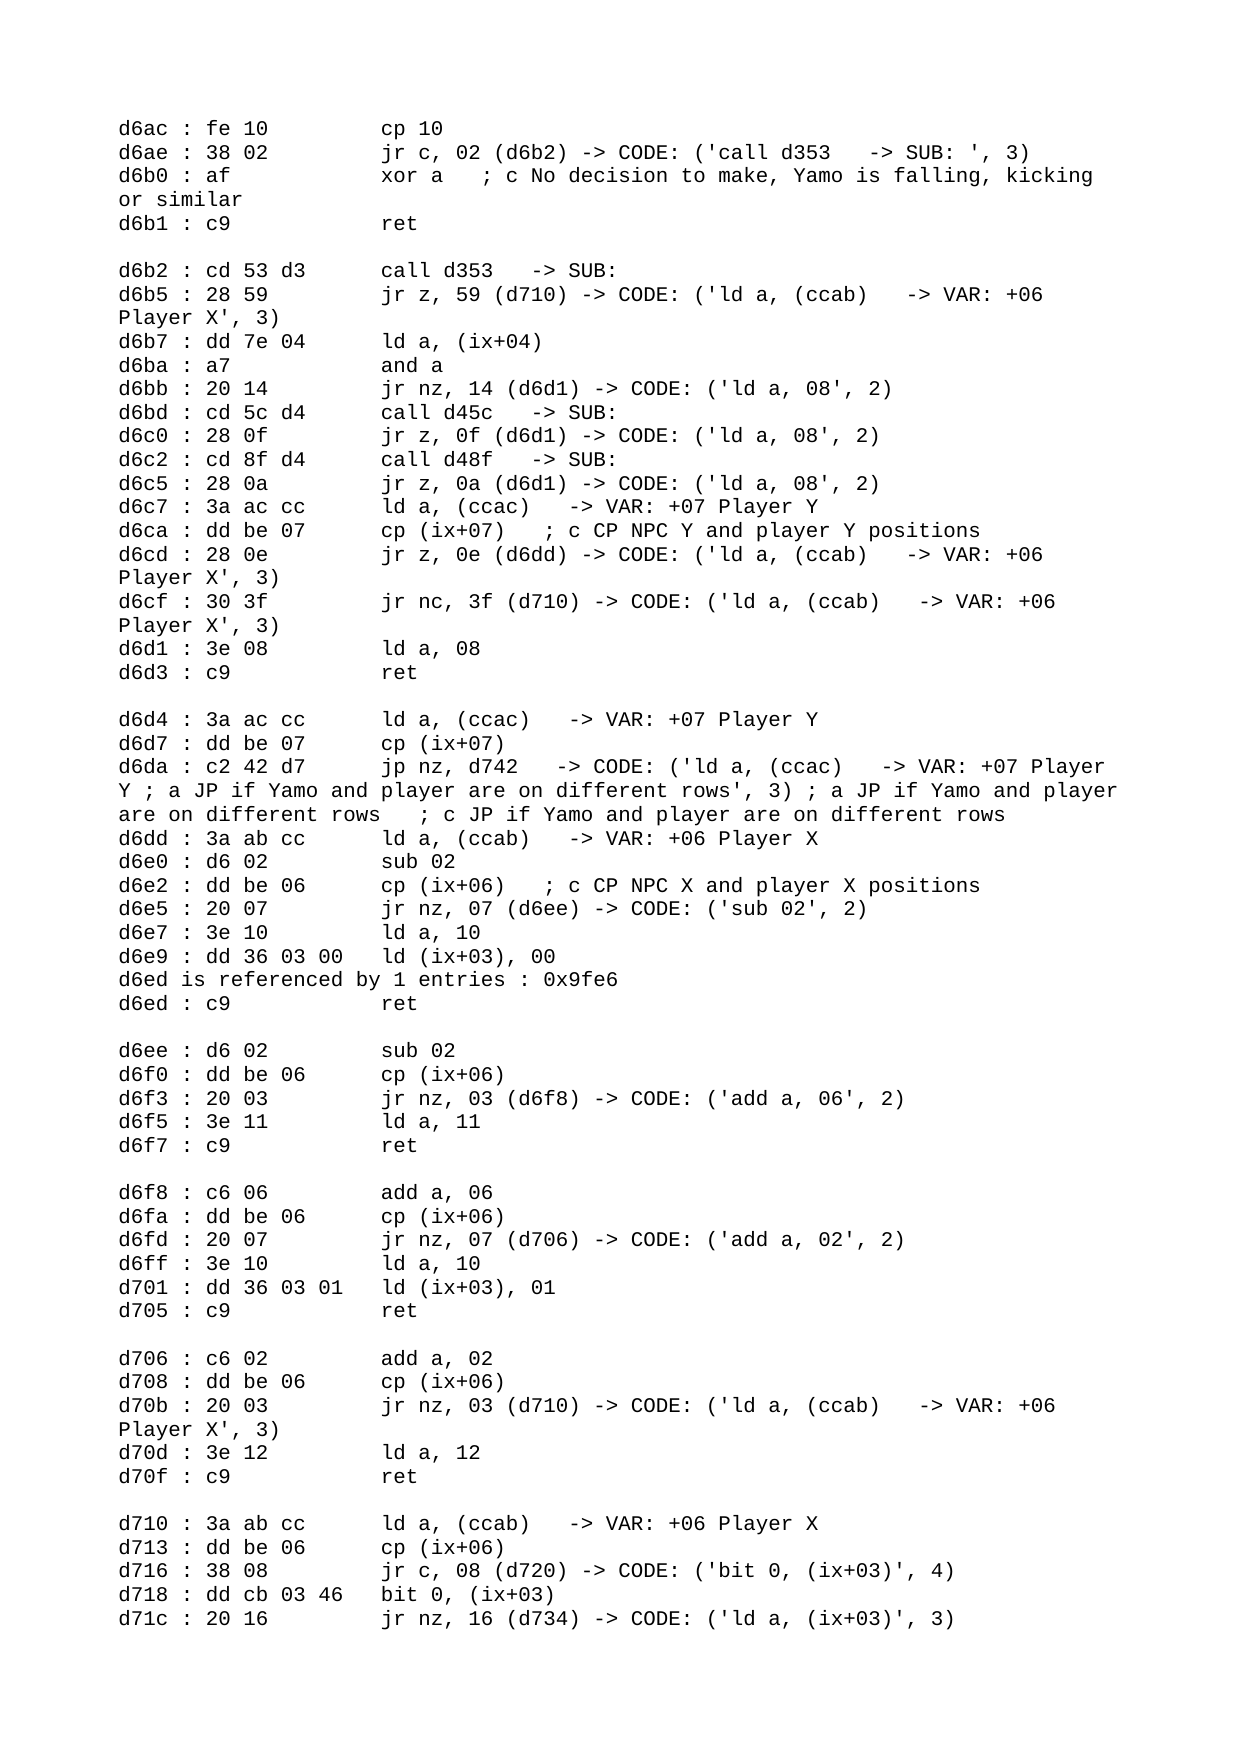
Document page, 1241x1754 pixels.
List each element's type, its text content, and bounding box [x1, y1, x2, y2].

text d6d4 : 3a ac cc ld a, (ccac) -> VAR: +07 Player Y [118, 709, 1122, 733]
text d6cf : 30 3f jr nc, 3f (d710) -> CODE: ('ld a, (ccab) -> VAR: +06 Player X', 3) [118, 591, 1122, 638]
text d6da : c2 42 d7 jp nz, d742 -> CODE: ('ld a, (ccac) -> VAR: +07 Player Y ; a JP if Yamo and player are on different rows', 3) ; a JP if Yamo and player are on different rows ; c JP if Yamo and player are on different rows [118, 757, 1122, 827]
text d70f : c9 ret [118, 1466, 1122, 1489]
text d6e7 : 3e 10 ld a, 10 [118, 922, 1122, 946]
text d70b : 20 03 jr nz, 03 (d710) -> CODE: ('ld a, (ccab) -> VAR: +06 Player X', 3) [118, 1395, 1122, 1442]
text d6dd : 3a ab cc ld a, (ccab) -> VAR: +06 Player X [118, 827, 1122, 851]
text d6bb : 20 14 jr nz, 14 (d6d1) -> CODE: ('ld a, 08', 2) [118, 378, 1122, 402]
text d6ba : a7 and a [118, 354, 1122, 378]
text d6b7 : dd 7e 04 ld a, (ix+04) [118, 331, 1122, 354]
text d6c2 : cd 8f d4 call d48f -> SUB: [118, 449, 1122, 473]
text d718 : dd cb 03 46 bit 0, (ix+03) [118, 1584, 1122, 1608]
text d6cd : 28 0e jr z, 0e (d6dd) -> CODE: ('ld a, (ccab) -> VAR: +06 Player X', 3) [118, 544, 1122, 591]
text d708 : dd be 06 cp (ix+06) [118, 1371, 1122, 1395]
text d710 : 3a ab cc ld a, (ccab) -> VAR: +06 Player X [118, 1513, 1122, 1537]
text d706 : c6 02 add a, 02 [118, 1348, 1122, 1371]
text d6ff : 3e 10 ld a, 10 [118, 1253, 1122, 1277]
text d701 : dd 36 03 01 ld (ix+03), 01 [118, 1277, 1122, 1300]
text d6b1 : c9 ret [118, 213, 1122, 236]
text d6d3 : c9 ret [118, 662, 1122, 686]
text d6ed is referenced by 1 entries : 0x9fe6 [118, 969, 1122, 993]
text d6c7 : 3a ac cc ld a, (ccac) -> VAR: +07 Player Y [118, 496, 1122, 520]
text d6f5 : 3e 11 ld a, 11 [118, 1111, 1122, 1135]
text d6f8 : c6 06 add a, 06 [118, 1182, 1122, 1206]
text d6d7 : dd be 07 cp (ix+07) [118, 733, 1122, 757]
text d705 : c9 ret [118, 1300, 1122, 1324]
text d6e2 : dd be 06 cp (ix+06) ; c CP NPC X and player X positions [118, 875, 1122, 898]
text d71c : 20 16 jr nz, 16 (d734) -> CODE: ('ld a, (ix+03)', 3) [118, 1608, 1122, 1631]
text d713 : dd be 06 cp (ix+06) [118, 1537, 1122, 1561]
text d6f7 : c9 ret [118, 1135, 1122, 1158]
text d6ed : c9 ret [118, 993, 1122, 1017]
text d6f0 : dd be 06 cp (ix+06) [118, 1064, 1122, 1088]
text d6c0 : 28 0f jr z, 0f (d6d1) -> CODE: ('ld a, 08', 2) [118, 426, 1122, 449]
text d6e9 : dd 36 03 00 ld (ix+03), 00 [118, 946, 1122, 969]
text d6f3 : 20 03 jr nz, 03 (d6f8) -> CODE: ('add a, 06', 2) [118, 1088, 1122, 1111]
text d6bd : cd 5c d4 call d45c -> SUB: [118, 402, 1122, 426]
text d6e0 : d6 02 sub 02 [118, 851, 1122, 875]
text d70d : 3e 12 ld a, 12 [118, 1442, 1122, 1466]
text d6d1 : 3e 08 ld a, 08 [118, 638, 1122, 662]
text d6ee : d6 02 sub 02 [118, 1040, 1122, 1064]
text d716 : 38 08 jr c, 08 (d720) -> CODE: ('bit 0, (ix+03)', 4) [118, 1561, 1122, 1584]
text d6b2 : cd 53 d3 call d353 -> SUB: [118, 260, 1122, 284]
text d6ac : fe 10 cp 10 [118, 118, 1122, 142]
text d6c5 : 28 0a jr z, 0a (d6d1) -> CODE: ('ld a, 08', 2) [118, 473, 1122, 496]
text d6fd : 20 07 jr nz, 07 (d706) -> CODE: ('add a, 02', 2) [118, 1229, 1122, 1253]
text d6ca : dd be 07 cp (ix+07) ; c CP NPC Y and player Y positions [118, 520, 1122, 544]
text d6e5 : 20 07 jr nz, 07 (d6ee) -> CODE: ('sub 02', 2) [118, 898, 1122, 922]
text d6b5 : 28 59 jr z, 59 (d710) -> CODE: ('ld a, (ccab) -> VAR: +06 Player X', 3) [118, 284, 1122, 331]
text d6ae : 38 02 jr c, 02 (d6b2) -> CODE: ('call d353 -> SUB: ', 3) [118, 142, 1122, 165]
text d6fa : dd be 06 cp (ix+06) [118, 1206, 1122, 1229]
text d6b0 : af xor a ; c No decision to make, Yamo is falling, kicking or similar [118, 165, 1122, 213]
